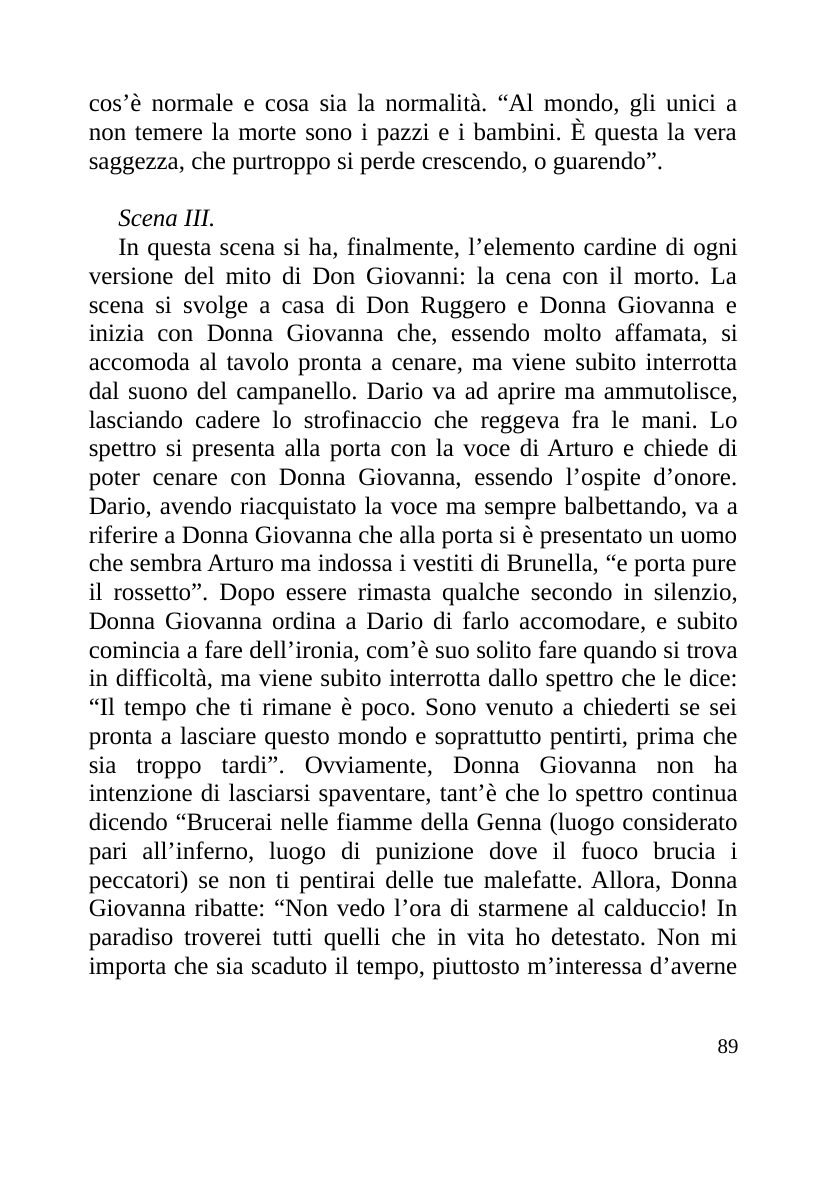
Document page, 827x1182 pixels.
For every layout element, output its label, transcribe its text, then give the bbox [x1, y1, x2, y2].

text In questa scena si ha, finalmente, l’elemento cardine di ogni versione del mito di Don Giovanni: la cena con il morto. La scena si svolge a casa di Don Ruggero e Donna Giovanna e inizia con Donna Giovanna che, essendo molto affamata, si accomoda al tavolo pronta a cenare, ma viene subito interrotta dal suono del campanello. Dario va ad aprire ma ammutolisce, lasciando cadere lo strofinaccio che reggeva fra le mani. Lo spettro si presenta alla porta con la voce di Arturo e chiede di poter cenare con Donna Giovanna, essendo l’ospite d’onore. Dario, avendo riacquistato la voce ma sempre balbettando, va a riferire a Donna Giovanna che alla porta si è presentato un uomo che sembra Arturo ma indossa i vestiti di Brunella, “e porta pure il rossetto”. Dopo essere rimasta qualche secondo in silenzio, Donna Giovanna ordina a Dario di farlo accomodare, e subito comincia a fare dell’ironia, com’è suo solito fare quando si trova in difficoltà, ma viene subito interrotta dallo spettro che le dice: “Il tempo che ti rimane è poco. Sono venuto a chiederti se sei pronta a lasciare questo mondo e soprattutto pentirti, prima che sia troppo tardi”. Ovviamente, Donna Giovanna non ha intenzione di lasciarsi spaventare, tant’è che lo spettro continua dicendo “Brucerai nelle fiamme della Genna (luogo considerato pari all’inferno, luogo di punizione dove il fuoco brucia i peccatori) se non ti pentirai delle tue malefatte. Allora, Donna Giovanna ribatte: “Non vedo l’ora di starmene al calduccio! In paradiso troverei tutti quelli che in vita ho detestato. Non mi importa che sia scaduto il tempo, piuttosto m’interessa d’averne [88, 232, 738, 980]
text cos’è normale e cosa sia la normalità. “Al mondo, gli unici a non temere la morte sono i pazzi e i bambini. È questa la vera saggezza, che purtroppo si perde crescendo, o guarendo”. [88, 88, 738, 175]
text Scena III. [88, 203, 738, 232]
